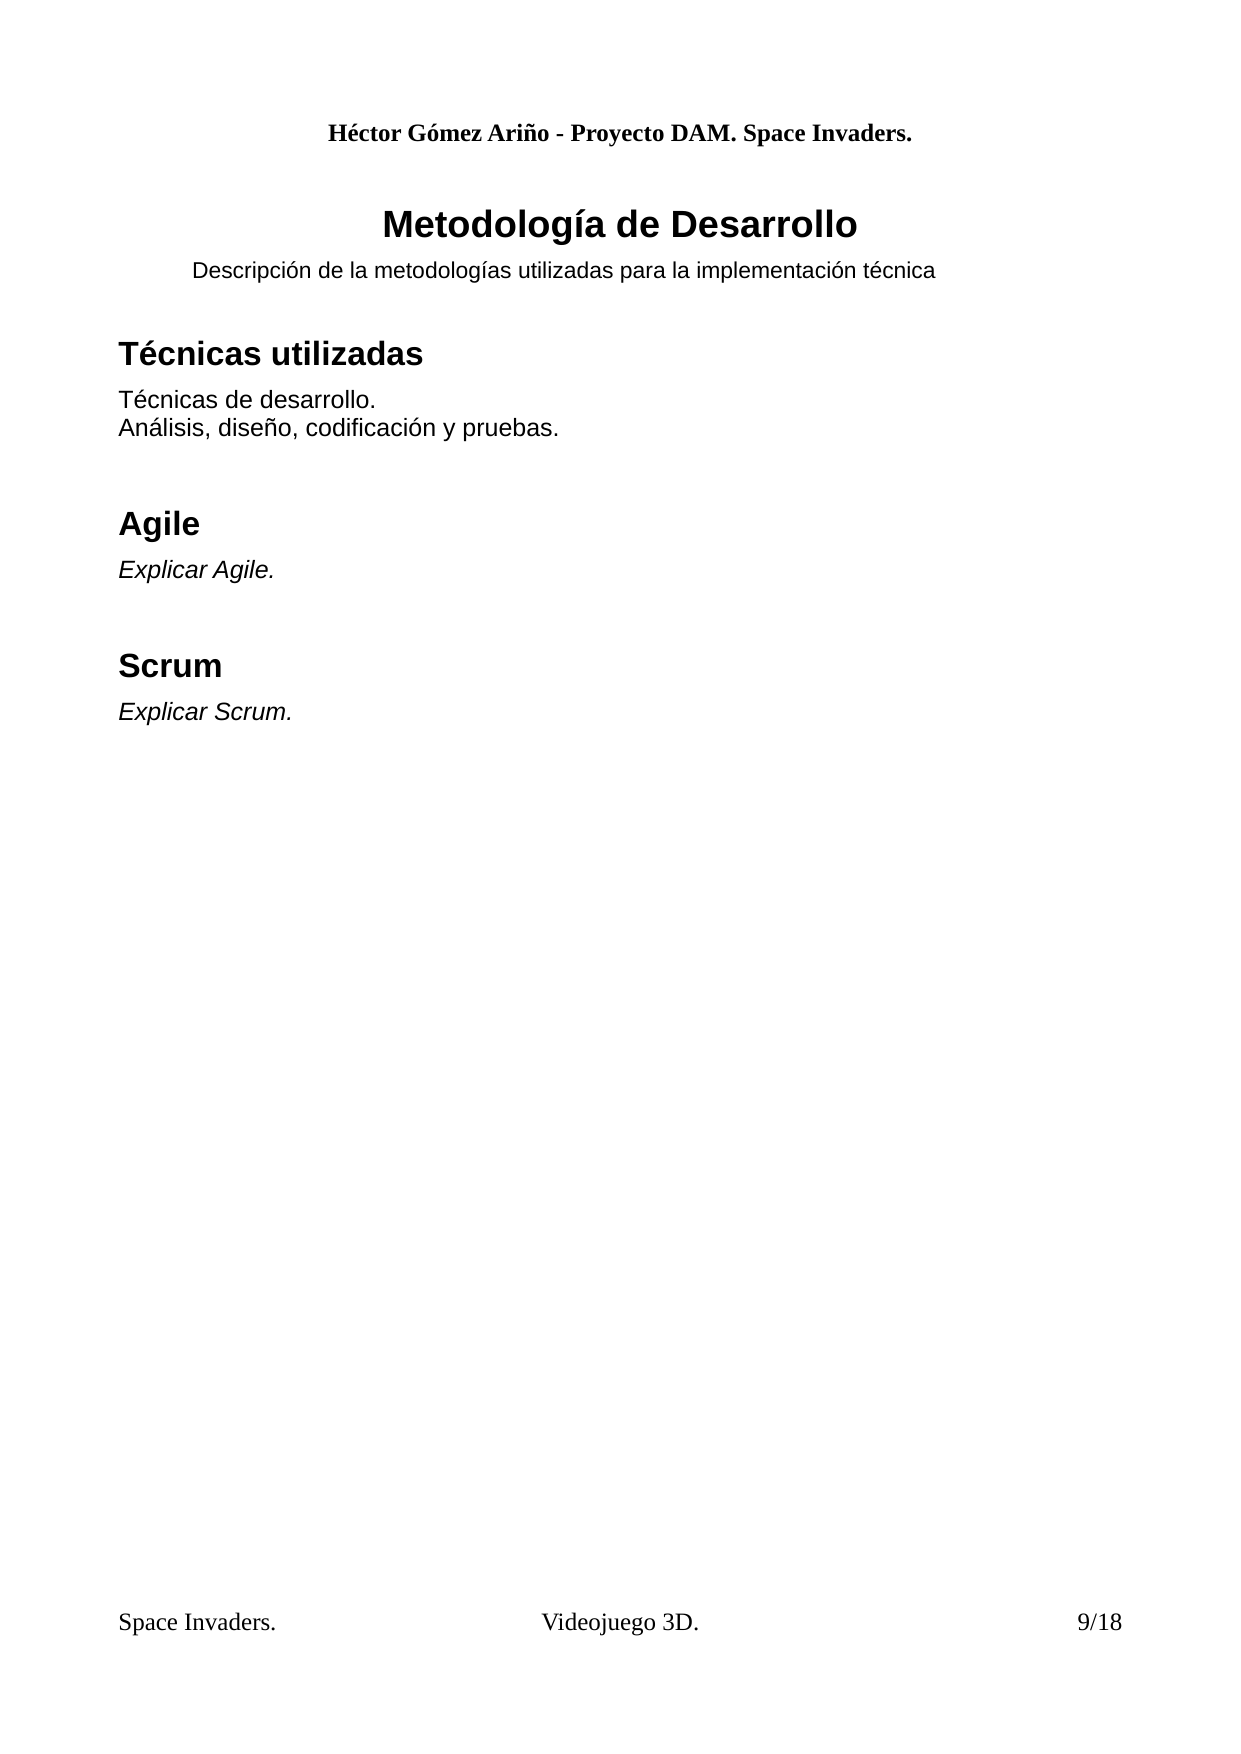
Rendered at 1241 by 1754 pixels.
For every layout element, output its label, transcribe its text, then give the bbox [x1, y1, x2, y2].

text Técnicas de desarrollo. [118, 384, 1122, 413]
text Explicar Scrum. [118, 697, 1122, 726]
subtitle Agile [118, 504, 1122, 543]
subtitle Metodología de Desarrollo [118, 201, 1122, 245]
text Descripción de la metodologías utilizadas para la implementación técnica [192, 257, 1122, 284]
text Análisis, diseño, codificación y pruebas. [118, 413, 1122, 442]
subtitle Scrum [118, 646, 1122, 685]
text Explicar Agile. [118, 555, 1122, 584]
subtitle Técnicas utilizadas [118, 333, 1122, 372]
